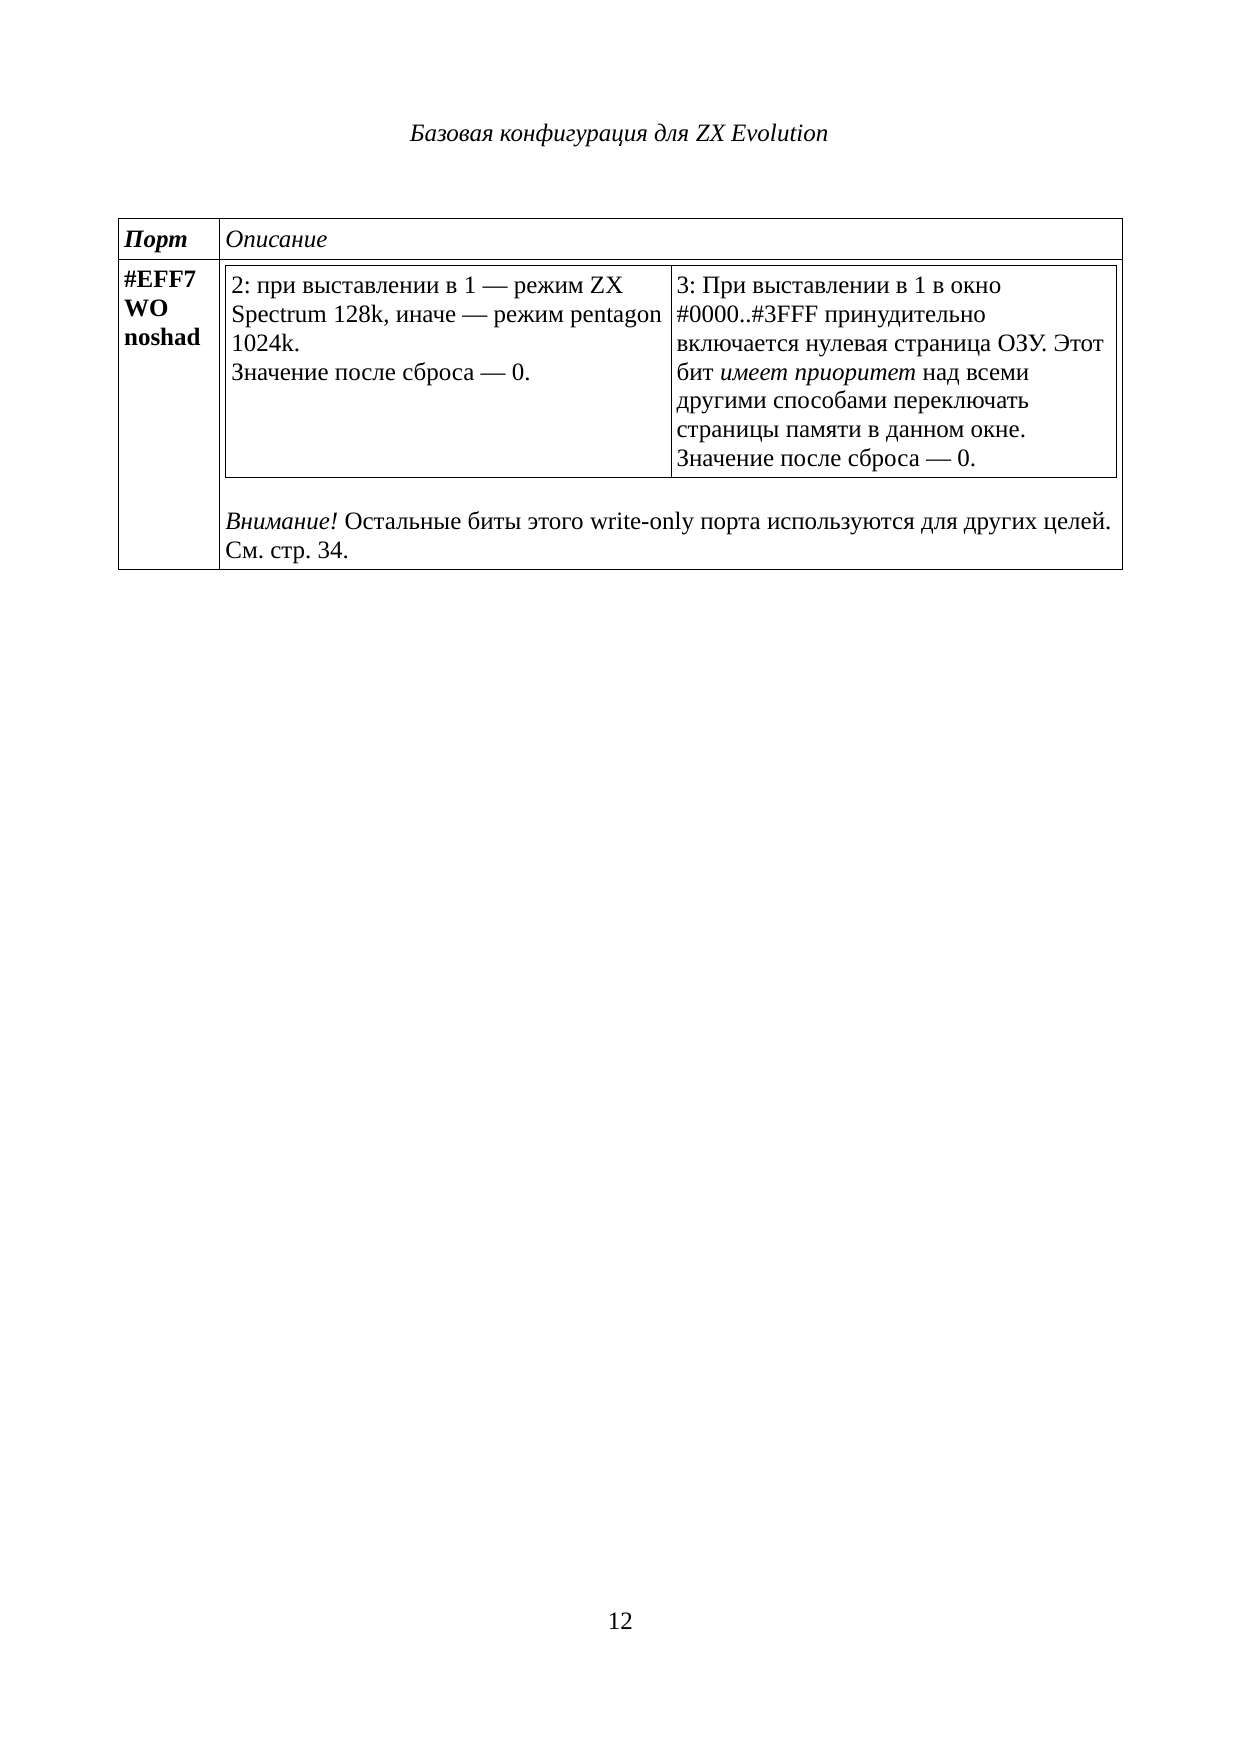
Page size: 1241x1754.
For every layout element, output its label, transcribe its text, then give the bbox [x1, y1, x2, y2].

table_cell Внимание! Остальные биты этого write-only порта используются для других целей. См. стр. 34. [220, 260, 1122, 569]
table_header 3: При выставлении в 1 в окно #0000..#3FFF принудительно включается нулевая страница ОЗУ. Этот бит имеет приоритет над всеми другими способами переключать страницы памяти в данном окне. Значение после сброса — 0. [672, 266, 1116, 477]
table_header 2: при выставлении в 1 — режим ZX Spectrum 128k, иначе — режим pentagon 1024k. Значение после сброса — 0. [226, 266, 671, 477]
table_header Порт [119, 219, 219, 259]
table_header Описание [220, 219, 1122, 259]
table_cell #EFF7 WO noshad [119, 260, 219, 569]
